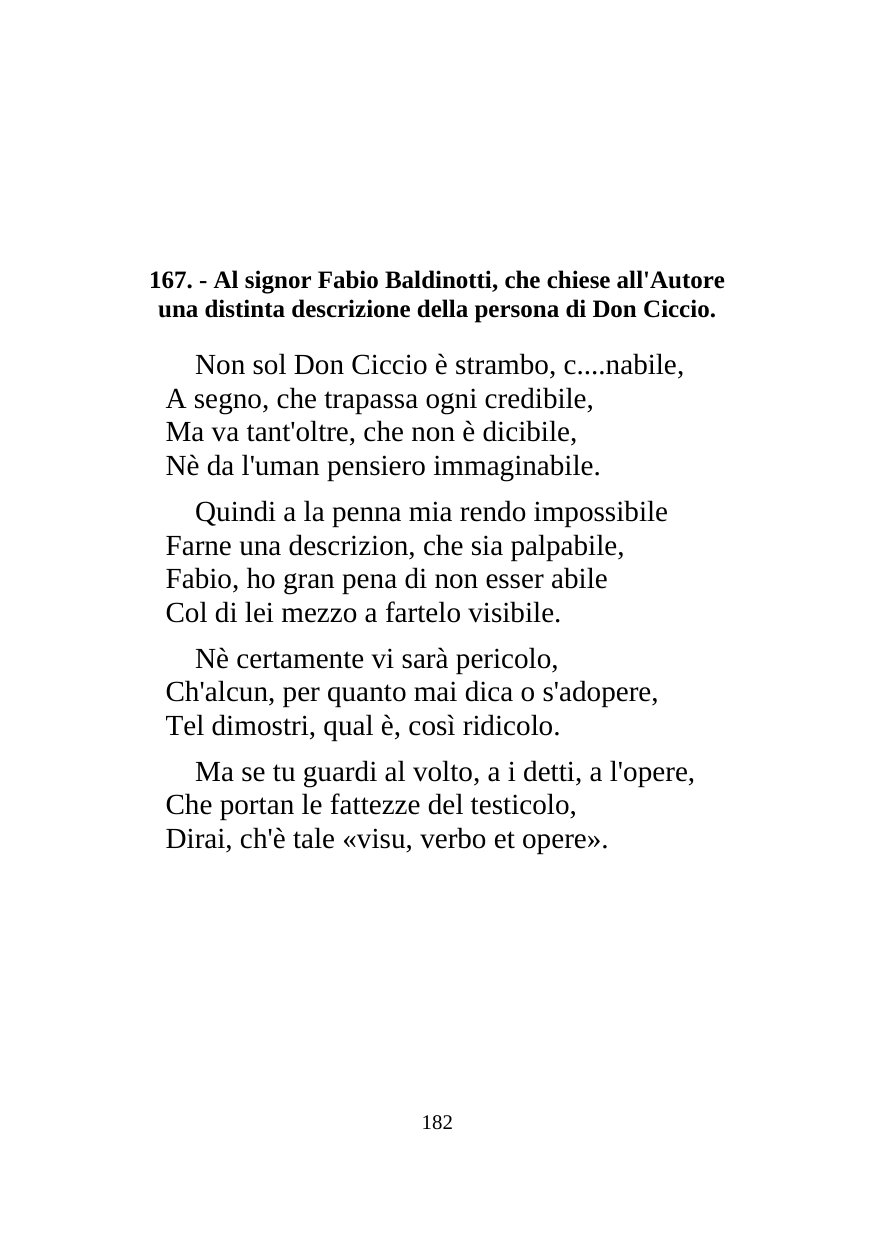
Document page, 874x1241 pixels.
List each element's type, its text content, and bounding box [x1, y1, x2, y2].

text Non sol Don Ciccio è strambo, c....nabile, A segno, che trapassa ogni credibile, Ma va tant'oltre, che non è dicibile, Nè da l'uman pensiero immaginabile. [165, 347, 768, 482]
text Quindi a la penna mia rendo impossibile Farne una descrizion, che sia palpabile, Fabio, ho gran pena di non esser abile Col di lei mezzo a fartelo visibile. [165, 494, 768, 628]
text 167. - Al signor Fabio Baldinotti, che chiese all'Autore una distinta descrizione della persona di Don Ciccio. [106, 265, 768, 322]
text Nè certamente vi sarà pericolo, Ch'alcun, per quanto mai dica o s'adopere, Tel dimostri, qual è, così ridicolo. [165, 641, 768, 741]
text Ma se tu guardi al volto, a i detti, a l'opere, Che portan le fattezze del testicolo, Dirai, ch'è tale «visu, verbo et opere». [165, 754, 768, 854]
